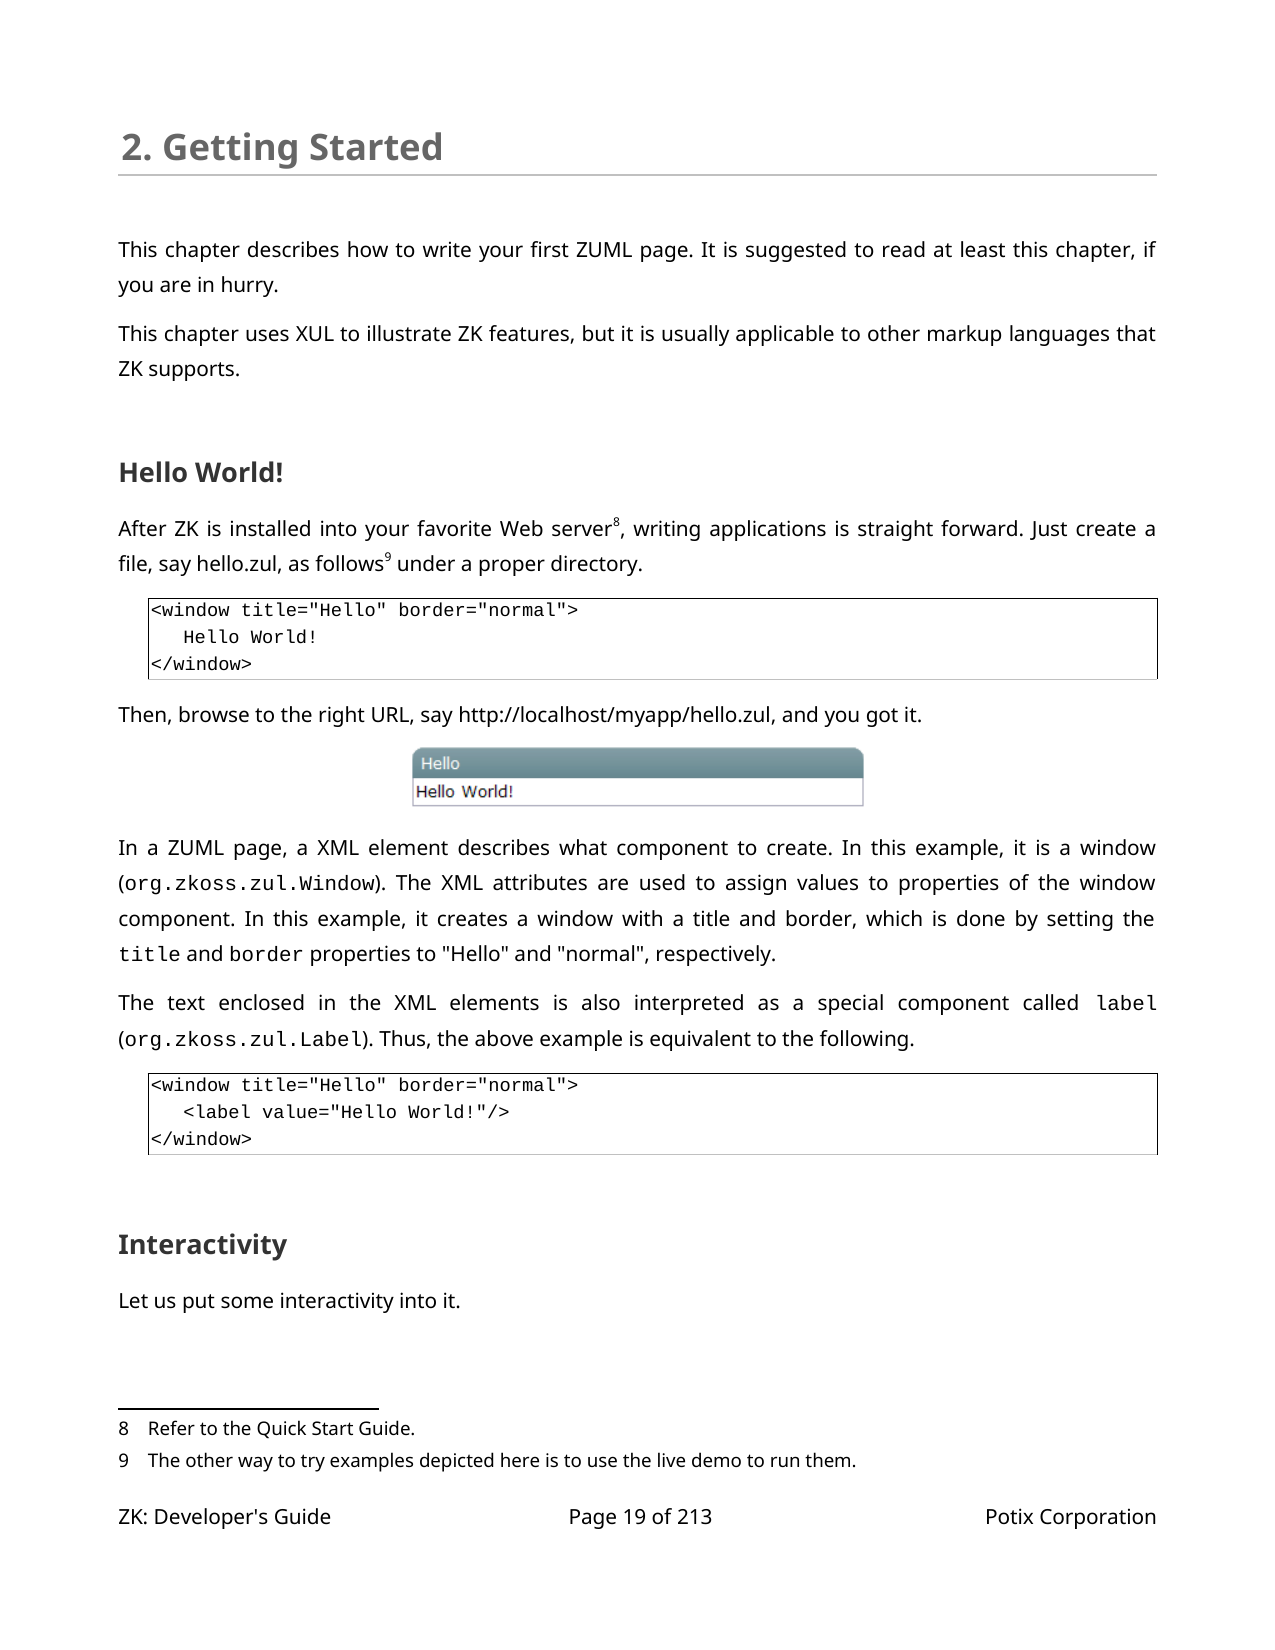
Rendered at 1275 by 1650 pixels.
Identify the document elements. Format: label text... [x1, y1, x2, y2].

text </window> [149, 1127, 1157, 1154]
text Refer to the Quick Start Guide. [118, 1416, 1157, 1441]
text This chapter describes how to write your first ZUML page. It is suggested to read at least this chapter, if you are in hurry. [118, 235, 1157, 298]
text <label value="Hello World!"/> [149, 1100, 1157, 1124]
subtitle Interactivity [118, 1225, 1157, 1262]
text After ZK is installed into your favorite Web server, writing applications is straight forward. Just create a file, say hello.zul, as follows under a proper directory. [118, 514, 1157, 577]
text Then, browse to the right URL, say http://localhost/myapp/hello.zul, and you got it. [118, 700, 1157, 728]
text This chapter uses XUL to illustrate ZK features, but it is usually applicable to other markup languages that ZK supports. [118, 319, 1157, 382]
subtitle Hello World! [118, 453, 1157, 490]
subtitle 2. Getting Started [118, 118, 1157, 174]
text <window title="Hello" border="normal"> [149, 1074, 1157, 1097]
text <window title="Hello" border="normal"> [149, 599, 1157, 622]
text The other way to try examples depicted here is to use the live demo to run them. [118, 1447, 1157, 1473]
text </window> [149, 652, 1157, 679]
picture [410, 746, 865, 809]
text The text enclosed in the XML elements is also interpreted as a special component called label (org.zkoss.zul.Label). Thus, the above example is equivalent to the following. [118, 988, 1157, 1052]
text In a ZUML page, a XML element describes what component to create. In this example, it is a window (org.zkoss.zul.Window). The XML attributes are used to assign values to properties of the window component. In this example, it creates a window with a title and border, which is done by setting the title and border properties to "Hello" and "normal", respectively. [118, 749, 1157, 968]
text Hello World! [149, 625, 1157, 649]
text Let us put some interactivity into it. [118, 1286, 1157, 1314]
